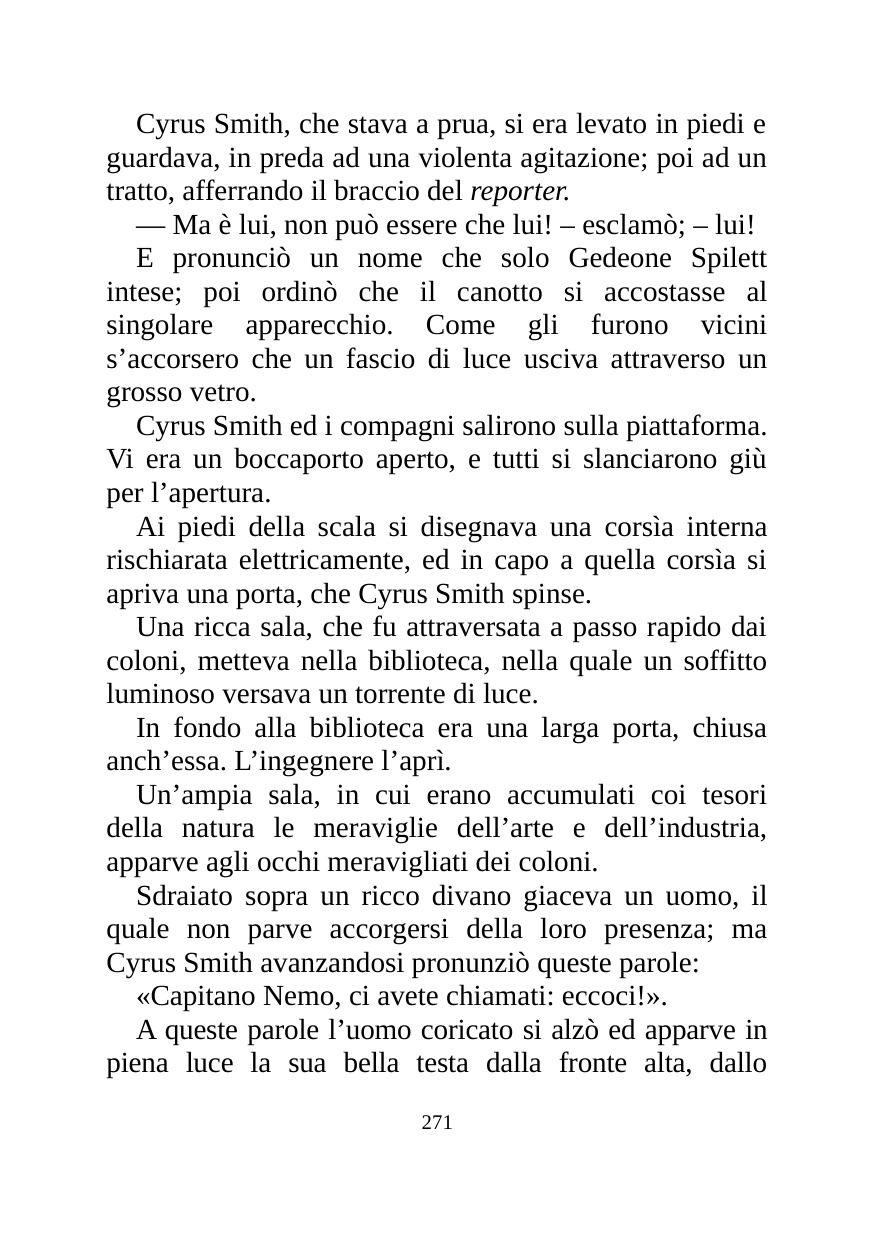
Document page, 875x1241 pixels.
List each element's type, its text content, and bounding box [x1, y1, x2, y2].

text E pronunciò un nome che solo Gedeone Spilett intese; poi ordinò che il canotto si accostasse al singolare apparecchio. Come gli furono vicini s’accorsero che un fascio di luce usciva attraverso un grosso vetro. [106, 240, 768, 408]
text Cyrus Smith, che stava a prua, si era levato in piedi e guardava, in preda ad una violenta agitazione; poi ad un tratto, afferrando il braccio del reporter. [106, 106, 768, 207]
text Un’ampia sala, in cui erano accumulati coi tesori della natura le meraviglie dell’arte e dell’industria, apparve agli occhi meravigliati dei coloni. [106, 777, 768, 878]
text «Capitano Nemo, ci avete chiamati: eccoci!». [106, 978, 768, 1012]
text — Ma è lui, non può essere che lui! – esclamò; – lui! [106, 207, 768, 240]
text Cyrus Smith ed i compagni salirono sulla piattaforma. Vi era un boccaporto aperto, e tutti si slanciarono giù per l’apertura. [106, 408, 768, 509]
text In fondo alla biblioteca era una larga porta, chiusa anch’essa. L’ingegnere l’aprì. [106, 710, 768, 777]
text Sdraiato sopra un ricco divano giaceva un uomo, il quale non parve accorgersi della loro presenza; ma Cyrus Smith avanzandosi pronunziò queste parole: [106, 878, 768, 978]
text Una ricca sala, che fu attraversata a passo rapido dai coloni, metteva nella biblioteca, nella quale un soffitto luminoso versava un torrente di luce. [106, 609, 768, 710]
text Ai piedi della scala si disegnava una corsìa interna rischiarata elettricamente, ed in capo a quella corsìa si apriva una porta, che Cyrus Smith spinse. [106, 509, 768, 609]
text A queste parole l’uomo coricato si alzò ed apparve in piena luce la sua bella testa dalla fronte alta, dallo [106, 1012, 768, 1079]
